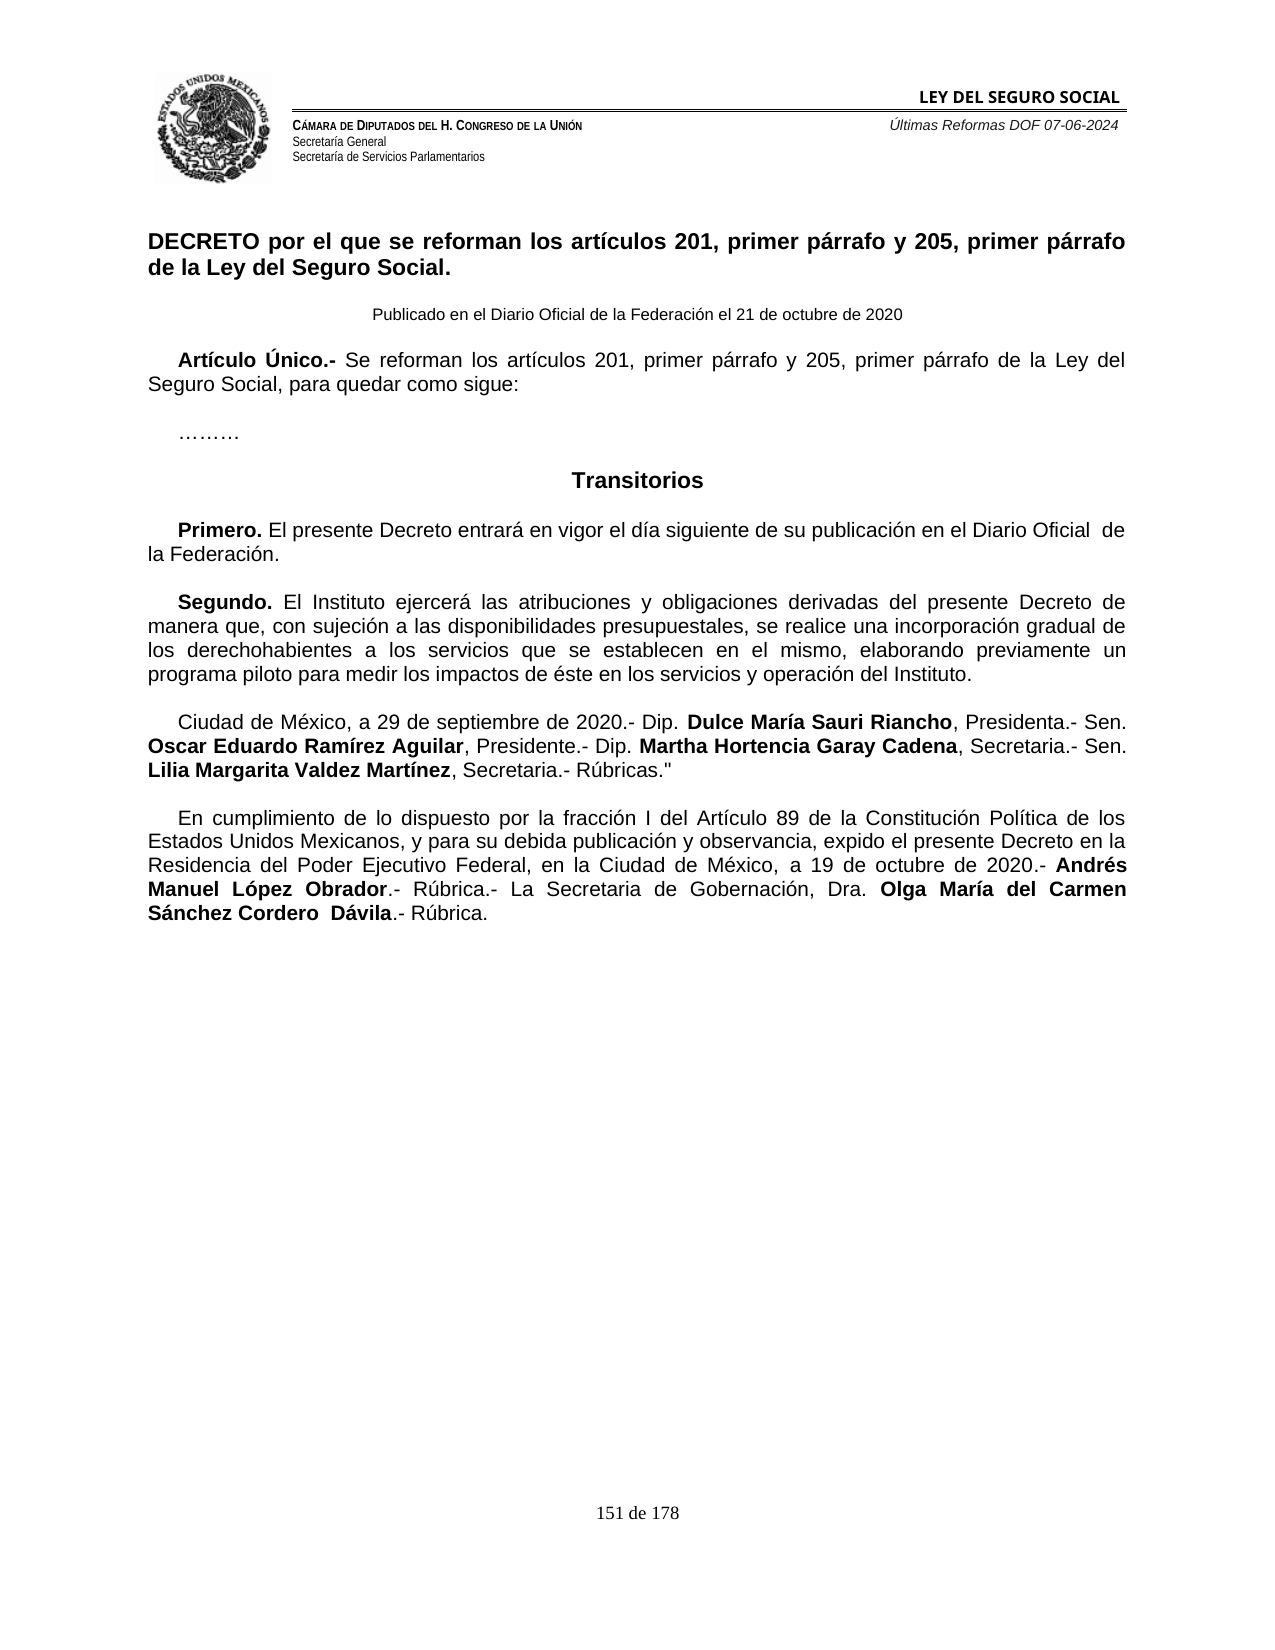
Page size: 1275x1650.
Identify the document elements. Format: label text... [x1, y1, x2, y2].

text Transitorios [148, 467, 1127, 494]
text ……… [148, 419, 1127, 443]
text Ciudad de México, a 29 de septiembre de 2020.- Dip. Dulce María Sauri Riancho, Presidenta.- Sen. Oscar Eduardo Ramírez Aguilar, Presidente.- Dip. Martha Hortencia Garay Cadena, Secretaria.- Sen. Lilia Margarita Valdez Martínez, Secretaria.- Rúbricas." [148, 709, 1127, 781]
text Artículo Único.- Se reforman los artículos 201, primer párrafo y 205, primer párrafo de la Ley del Seguro Social, para quedar como sigue: [148, 348, 1127, 396]
text Primero. El presente Decreto entrará en vigor el día siguiente de su publicación en el Diario Oficial de la Federación. [148, 518, 1127, 566]
text Segundo. El Instituto ejercerá las atribuciones y obligaciones derivadas del presente Decreto de manera que, con sujeción a las disponibilidades presupuestales, se realice una incorporación gradual de los derechohabientes a los servicios que se establecen en el mismo, elaborando previamente un programa piloto para medir los impactos de éste en los servicios y operación del Instituto. [148, 590, 1127, 686]
text En cumplimiento de lo dispuesto por la fracción I del Artículo 89 de la Constitución Política de los Estados Unidos Mexicanos, y para su debida publicación y observancia, expido el presente Decreto en la Residencia del Poder Ejecutivo Federal, en la Ciudad de México, a 19 de octubre de 2020.- Andrés Manuel López Obrador.- Rúbrica.- La Secretaria de Gobernación, Dra. Olga María del Carmen Sánchez Cordero Dávila.- Rúbrica. [148, 805, 1127, 925]
text DECRETO por el que se reforman los artículos 201, primer párrafo y 205, primer párrafo de la Ley del Seguro Social. [148, 228, 1127, 281]
text Publicado en el Diario Oficial de la Federación el 21 de octubre de 2020 [148, 304, 1127, 324]
